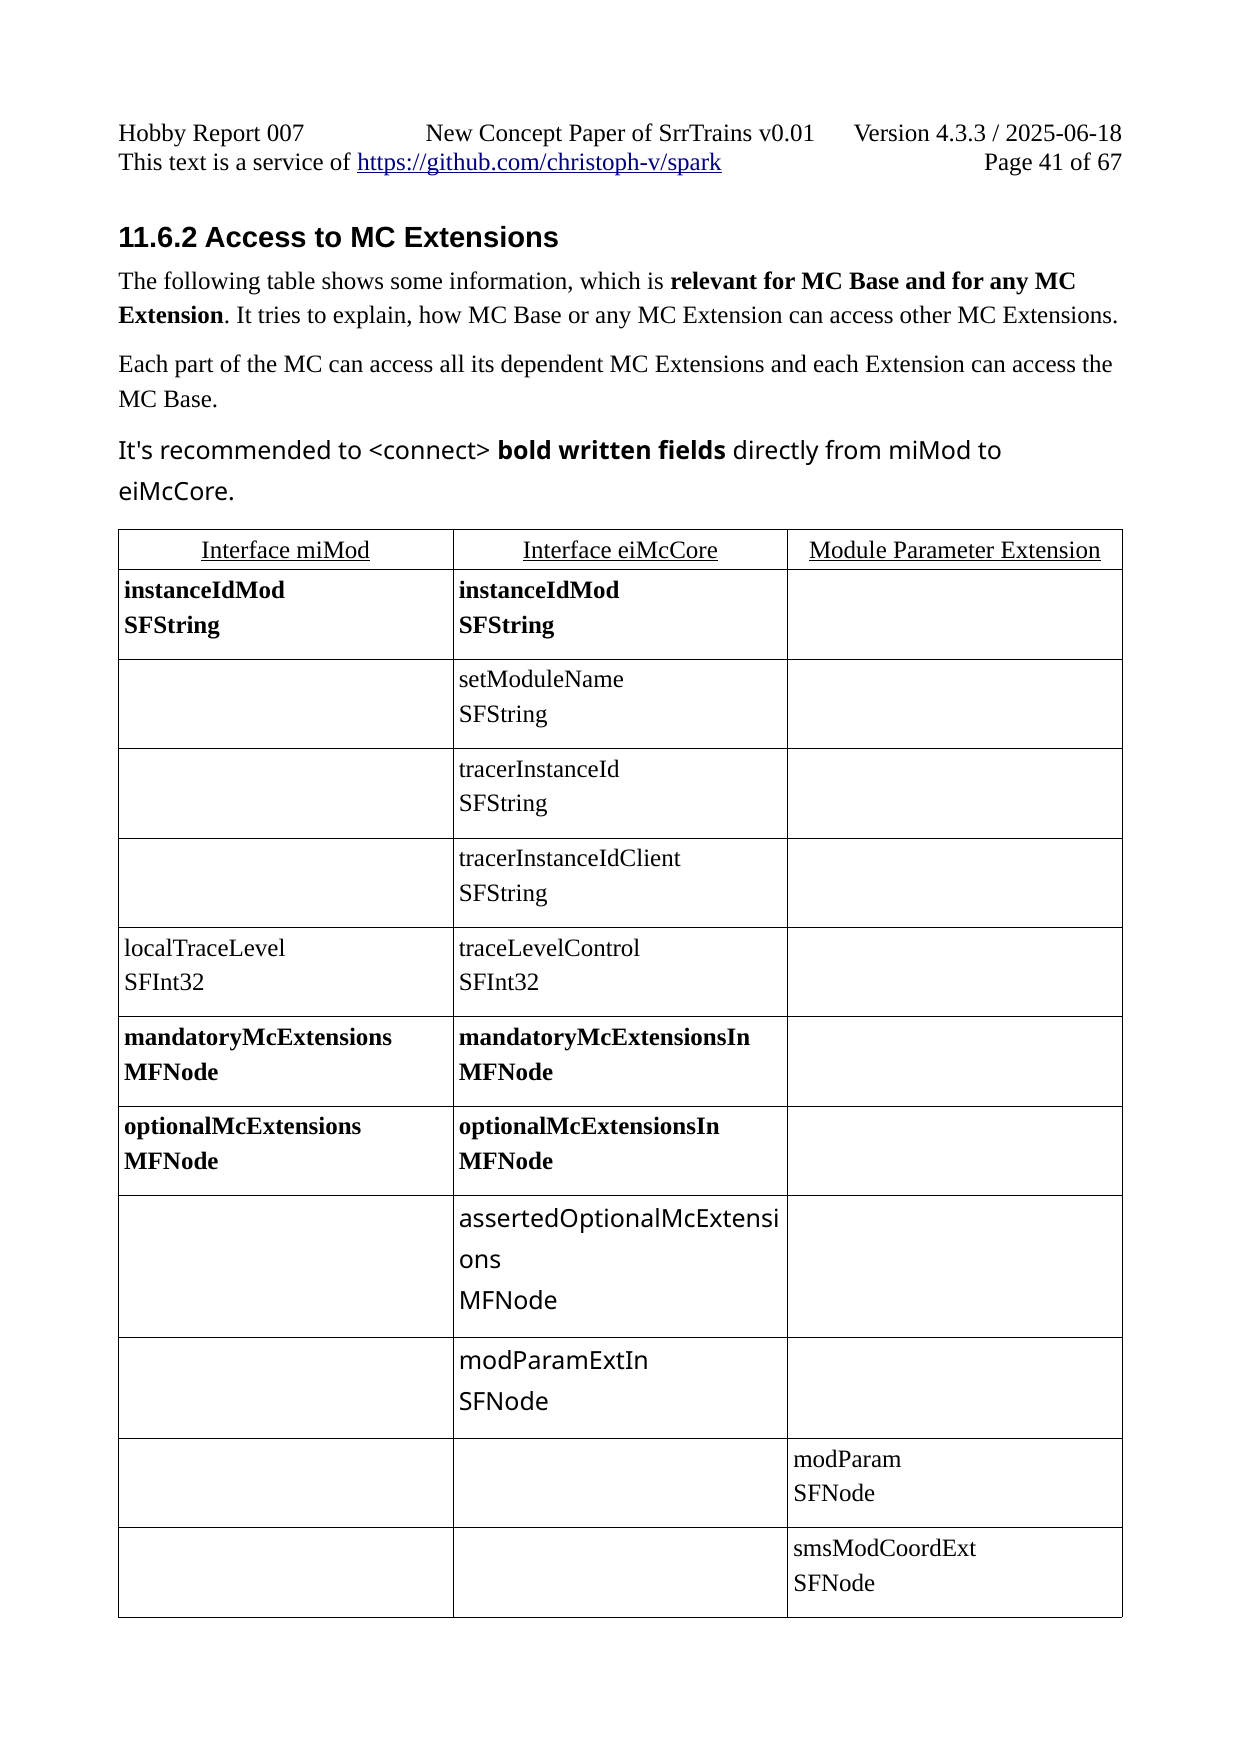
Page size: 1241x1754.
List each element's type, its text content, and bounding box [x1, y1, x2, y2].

table_cell instanceIdMod SFString [454, 570, 787, 659]
table_cell [788, 928, 1122, 1016]
table_header Interface eiMcCore [454, 530, 787, 569]
table_cell [454, 1528, 787, 1617]
table_header Module Parameter Extension [788, 530, 1122, 569]
table_cell [788, 570, 1122, 659]
table_cell mandatoryMcExtensions MFNode [119, 1017, 453, 1106]
table_cell [454, 1439, 787, 1527]
text It's recommended to <connect> bold written fields directly from miMod to eiMcCore. [118, 433, 1122, 508]
subtitle 11.6.2 Access to MC Extensions [118, 220, 1122, 253]
table_cell [788, 1107, 1122, 1195]
table_cell [788, 1196, 1122, 1337]
table_cell assertedOptionalMcExtensions MFNode [454, 1196, 787, 1337]
table_cell modParamExtIn SFNode [454, 1338, 787, 1438]
table_cell optionalMcExtensions MFNode [119, 1107, 453, 1195]
table_cell optionalMcExtensionsIn MFNode [454, 1107, 787, 1195]
table_cell tracerInstanceIdClient SFString [454, 839, 787, 927]
text Each part of the MC can access all its dependent MC Extensions and each Extension can access the MC Base. [118, 349, 1122, 412]
table_cell modParam SFNode [788, 1439, 1122, 1527]
table_cell [788, 1017, 1122, 1106]
table_cell [788, 1338, 1122, 1438]
table_cell mandatoryMcExtensionsIn MFNode [454, 1017, 787, 1106]
table_cell [119, 660, 453, 748]
table_cell [788, 749, 1122, 837]
table_cell [788, 660, 1122, 748]
table_cell instanceIdMod SFString [119, 570, 453, 659]
table_cell traceLevelControl SFInt32 [454, 928, 787, 1016]
table_cell [788, 839, 1122, 927]
table_cell setModuleName SFString [454, 660, 787, 748]
table_cell tracerInstanceId SFString [454, 749, 787, 837]
table_cell [119, 749, 453, 837]
table_cell [119, 839, 453, 927]
table_header Interface miMod [119, 530, 453, 569]
table_cell [119, 1439, 453, 1527]
table_cell [119, 1338, 453, 1438]
table_cell localTraceLevel SFInt32 [119, 928, 453, 1016]
table_cell [119, 1528, 453, 1617]
table_cell [119, 1196, 453, 1337]
table_cell smsModCoordExt SFNode [788, 1528, 1122, 1617]
text The following table shows some information, which is relevant for MC Base and for any MC Extension. It tries to explain, how MC Base or any MC Extension can access other MC Extensions. [118, 266, 1122, 329]
